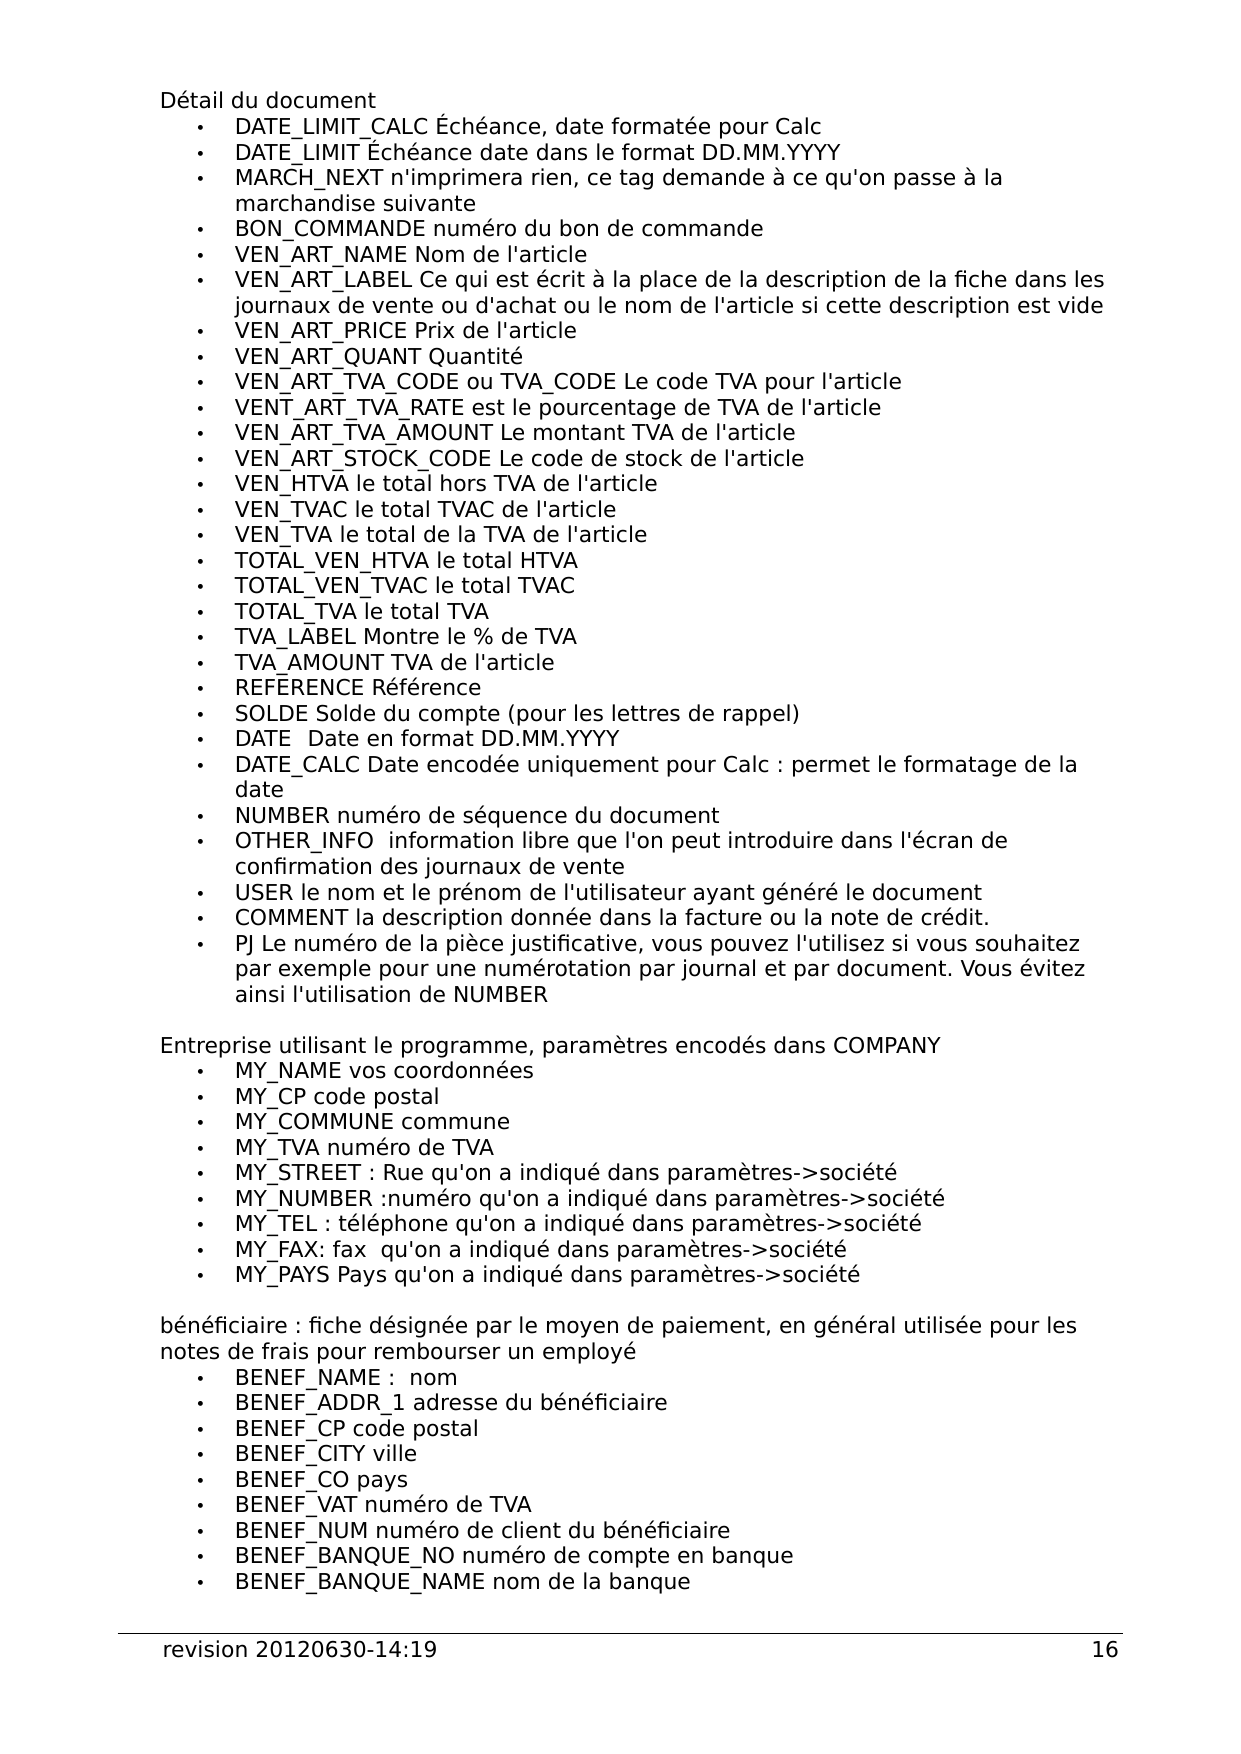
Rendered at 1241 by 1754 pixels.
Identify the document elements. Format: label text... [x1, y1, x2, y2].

list MY_COMMUNE commune [197, 1109, 1123, 1135]
list DATE_CALC Date encodée uniquement pour Calc : permet le formatage de la date [197, 752, 1123, 803]
list VENT_ART_TVA_RATE est le pourcentage de TVA de l'article [197, 395, 1123, 420]
list BENEF_BANQUE_NAME nom de la banque [197, 1569, 1123, 1594]
list TVA_AMOUNT TVA de l'article [197, 650, 1123, 676]
list VEN_HTVA le total hors TVA de l'article [197, 471, 1123, 497]
list PJ Le numéro de la pièce justificative, vous pouvez l'utilisez si vous souhaitez par exemple pour une numérotation par journal et par document. Vous évitez ainsi l'utilisation de NUMBER [197, 931, 1123, 1007]
list BENEF_VAT numéro de TVA [197, 1492, 1123, 1518]
list TOTAL_VEN_TVAC le total TVAC [197, 573, 1123, 599]
list MY_TEL : téléphone qu'on a indiqué dans paramètres->société [197, 1211, 1123, 1237]
list VEN_ART_QUANT Quantité [197, 344, 1123, 369]
list NUMBER numéro de séquence du document [197, 803, 1123, 829]
list SOLDE Solde du compte (pour les lettres de rappel) [197, 701, 1123, 727]
list BENEF_CO pays [197, 1467, 1123, 1492]
list BENEF_CITY ville [197, 1441, 1123, 1467]
list BENEF_NUM numéro de client du bénéficiaire [197, 1518, 1123, 1543]
list BON_COMMANDE numéro du bon de commande [197, 216, 1123, 242]
list BENEF_NAME : nom [197, 1364, 1123, 1390]
list BENEF_CP code postal [197, 1416, 1123, 1441]
list TOTAL_VEN_HTVA le total HTVA [197, 548, 1123, 573]
list VEN_ART_PRICE Prix de l'article [197, 318, 1123, 344]
list TOTAL_TVA le total TVA [197, 599, 1123, 624]
text Détail du document [159, 88, 1123, 114]
list DATE Date en format DD.MM.YYYY [197, 727, 1123, 752]
list MY_CP code postal [197, 1084, 1123, 1109]
list VEN_TVA le total de la TVA de l'article [197, 522, 1123, 548]
list MARCH_NEXT n'imprimera rien, ce tag demande à ce qu'on passe à la marchandise suivante [197, 165, 1123, 216]
list DATE_LIMIT Échéance date dans le format DD.MM.YYYY [197, 139, 1123, 165]
list COMMENT la description donnée dans la facture ou la note de crédit. [197, 905, 1123, 931]
text bénéficiaire : fiche désignée par le moyen de paiement, en général utilisée pour les notes de frais pour rembourser un employé [159, 1313, 1123, 1364]
list DATE_LIMIT_CALC Échéance, date formatée pour Calc [197, 114, 1123, 139]
list VEN_ART_NAME Nom de l'article [197, 242, 1123, 267]
list MY_TVA numéro de TVA [197, 1135, 1123, 1160]
text Entreprise utilisant le programme, paramètres encodés dans COMPANY [159, 1033, 1123, 1058]
list REFERENCE Référence [197, 676, 1123, 701]
list MY_NAME vos coordonnées [197, 1058, 1123, 1084]
list MY_PAYS Pays qu'on a indiqué dans paramètres->société [197, 1262, 1123, 1288]
list USER le nom et le prénom de l'utilisateur ayant généré le document [197, 880, 1123, 905]
list BENEF_ADDR_1 adresse du bénéficiaire [197, 1390, 1123, 1416]
list TVA_LABEL Montre le % de TVA [197, 624, 1123, 650]
list BENEF_BANQUE_NO numéro de compte en banque [197, 1543, 1123, 1569]
list MY_FAX: fax qu'on a indiqué dans paramètres->société [197, 1237, 1123, 1262]
list VEN_ART_STOCK_CODE Le code de stock de l'article [197, 446, 1123, 471]
list VEN_ART_LABEL Ce qui est écrit à la place de la description de la fiche dans les journaux de vente ou d'achat ou le nom de l'article si cette description est vide [197, 267, 1123, 318]
list VEN_TVAC le total TVAC de l'article [197, 497, 1123, 522]
list MY_NUMBER :numéro qu'on a indiqué dans paramètres->société [197, 1186, 1123, 1211]
list VEN_ART_TVA_CODE ou TVA_CODE Le code TVA pour l'article [197, 369, 1123, 395]
list OTHER_INFO information libre que l'on peut introduire dans l'écran de confirmation des journaux de vente [197, 829, 1123, 880]
list VEN_ART_TVA_AMOUNT Le montant TVA de l'article [197, 420, 1123, 446]
list MY_STREET : Rue qu'on a indiqué dans paramètres->société [197, 1160, 1123, 1186]
